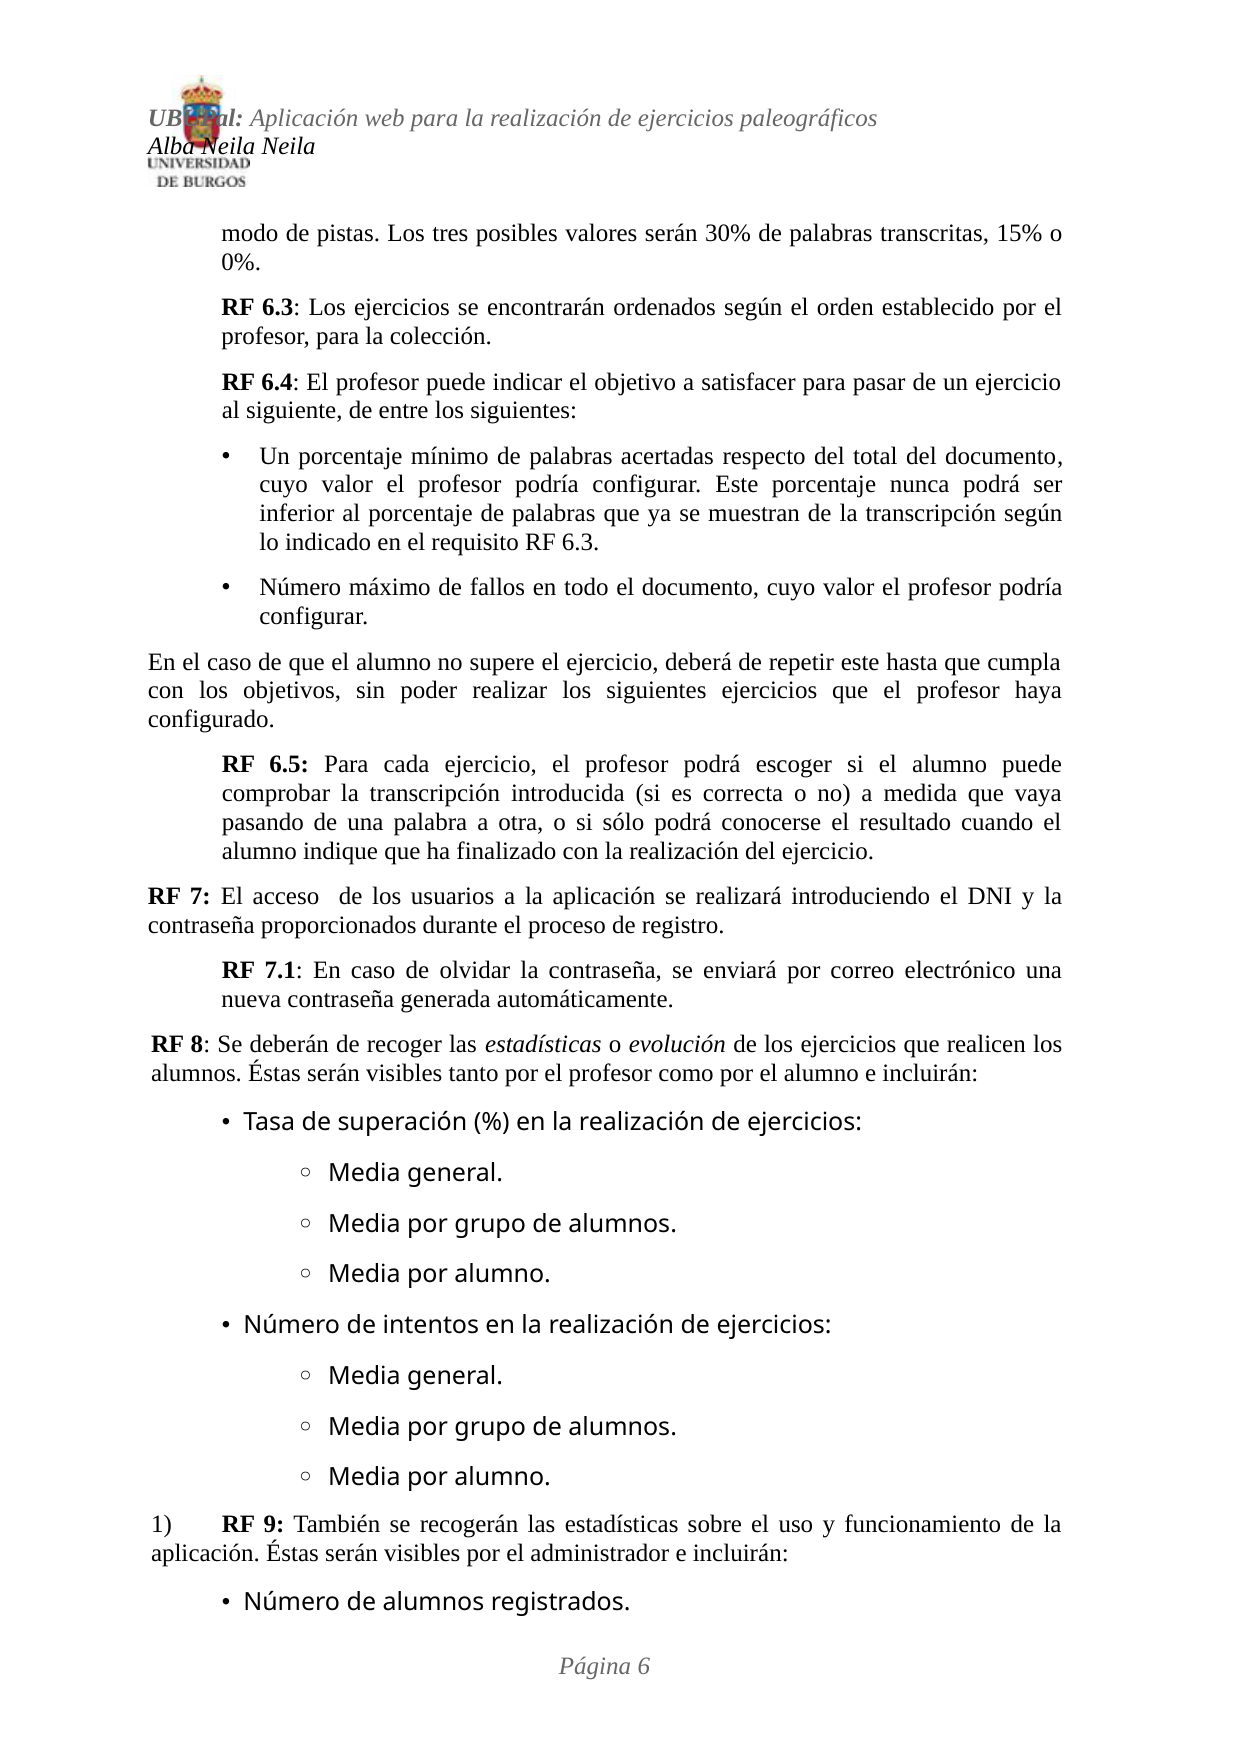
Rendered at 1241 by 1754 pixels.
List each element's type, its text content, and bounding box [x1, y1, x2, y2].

list RF 6.3: Los ejercicios se encontrarán ordenados según el orden establecido por el profesor, para la colección. [151, 292, 1063, 350]
list Un porcentaje mínimo de palabras acertadas respecto del total del documento, cuyo valor el profesor podría configurar. Este porcentaje nunca podrá ser inferior al porcentaje de palabras que ya se muestran de la transcripción según lo indicado en el requisito RF 6.3. [222, 441, 1063, 556]
text ◦ Media por grupo de alumnos. [295, 1408, 1063, 1442]
text • Número de intentos en la realización de ejercicios: [222, 1307, 1063, 1341]
text ◦ Media por alumno. [295, 1459, 1063, 1493]
text ◦ Media por grupo de alumnos. [295, 1205, 1063, 1239]
text En el caso de que el alumno no supere el ejercicio, deberá de repetir este hasta que cumpla con los objetivos, sin poder realizar los siguientes ejercicios que el profesor haya configurado. [148, 647, 1063, 733]
text ◦ Media general. [295, 1154, 1063, 1188]
list RF 6.4: El profesor puede indicar el objetivo a satisfacer para pasar de un ejercicio al siguiente, de entre los siguientes: [222, 367, 1063, 424]
list • Número de alumnos registrados. [222, 1584, 1063, 1618]
list modo de pistas. Los tres posibles valores serán 30% de palabras transcritas, 15% o 0%. [151, 218, 1063, 276]
text RF 7: El acceso de los usuarios a la aplicación se realizará introduciendo el DNI y la contraseña proporcionados durante el proceso de registro. [148, 881, 1063, 939]
list • Tasa de superación (%) en la realización de ejercicios: [222, 1104, 1063, 1138]
picture [147, 75, 250, 187]
text ◦ Media por alumno. [295, 1256, 1063, 1290]
list RF 8: Se deberán de recoger las estadísticas o evolución de los ejercicios que realicen los alumnos. Éstas serán visibles tanto por el profesor como por el alumno e incluirán: [151, 1029, 1063, 1087]
list Número máximo de fallos en todo el documento, cuyo valor el profesor podría configurar. [222, 572, 1063, 630]
text ◦ Media general. [295, 1357, 1063, 1391]
list RF 7.1: En caso de olvidar la contraseña, se enviará por correo electrónico una nueva contraseña generada automáticamente. [151, 955, 1063, 1013]
